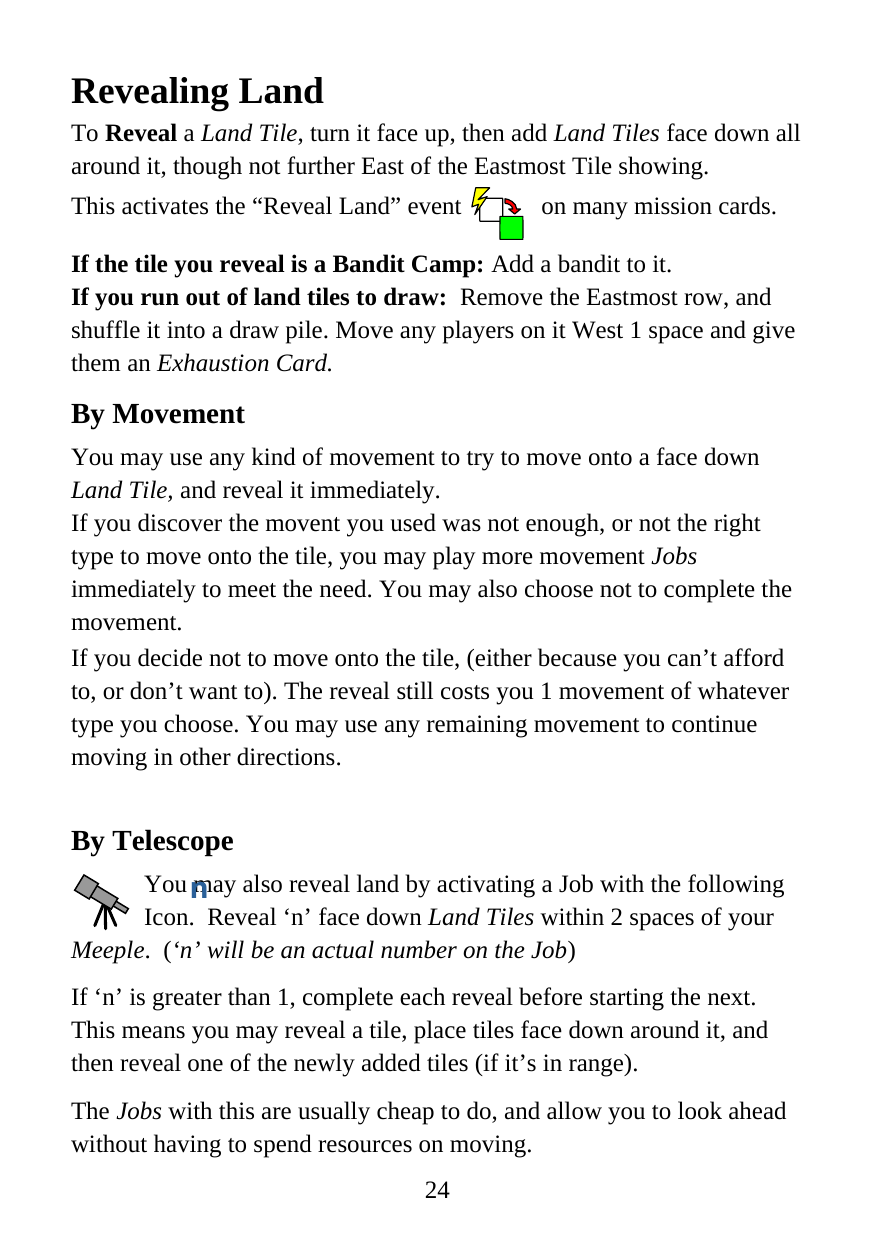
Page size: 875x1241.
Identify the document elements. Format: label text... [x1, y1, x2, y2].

text If you run out of land tiles to draw: Remove the Eastmost row, and shuffle it into a draw pile. Move any players on it West 1 space and give them an Exhaustion Card. [71, 282, 803, 377]
text This activates the “Reveal Land” event on many mission cards. [71, 184, 803, 245]
subtitle Revealing Land [71, 68, 803, 111]
text If the tile you reveal is a Bandit Camp: Add a bandit to it. [71, 249, 803, 278]
text The Jobs with this are usually cheap to do, and allow you to look ahead without having to spend resources on moving. [71, 1096, 803, 1158]
text To Reveal a Land Tile, turn it face up, then add Land Tiles face down all around it, though not further East of the Eastmost Tile showing. [71, 118, 803, 179]
text You may also reveal land by activating a Job with the following Icon. Reveal ‘n’ face down Land Tiles within 2 spaces of your Meeple. (‘n’ will be an actual number on the Job) [71, 869, 803, 963]
text If ‘n’ is greater than 1, complete each reveal before starting the next. This means you may reveal a tile, place tiles face down around it, and then reveal one of the newly added tiles (if it’s in range). [71, 982, 803, 1077]
subtitle By Movement [71, 396, 803, 430]
text If you discover the movent you used was not enough, or not the right type to move onto the tile, you may play more movement Jobs immediately to meet the need. You may also choose not to complete the movement. [71, 508, 803, 636]
text You may use any kind of movement to try to move onto a face down Land Tile, and reveal it immediately. [71, 442, 803, 504]
text If you decide not to move onto the tile, (either because you can’t afford to, or don’t want to). The reveal still costs you 1 movement of whatever type you choose. You may use any remaining movement to continue moving in other directions. [71, 643, 803, 771]
subtitle By Telescope [71, 823, 803, 856]
